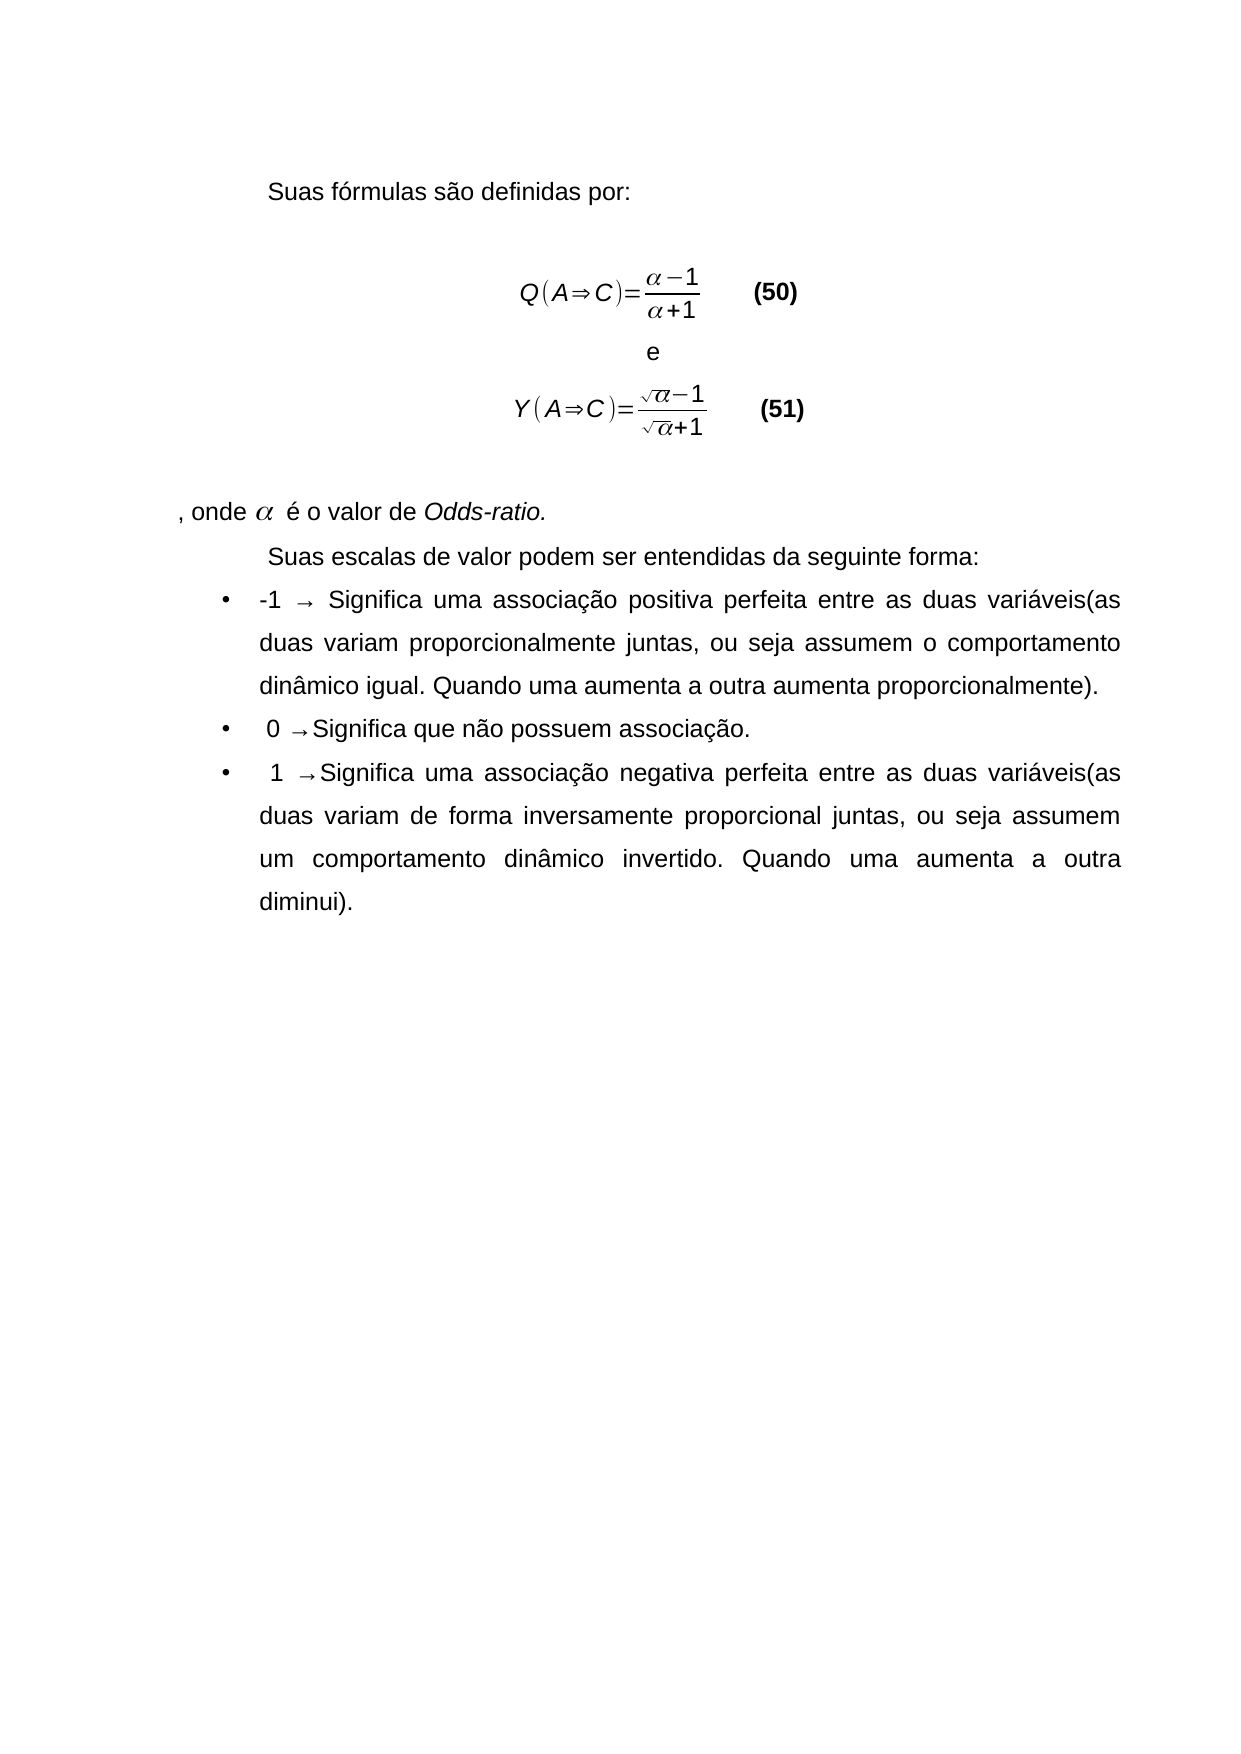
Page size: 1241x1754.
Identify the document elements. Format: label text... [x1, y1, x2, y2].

text e [177, 337, 1122, 366]
text (50) [177, 263, 1122, 323]
text (51) [177, 380, 1122, 440]
text , onde α é o valor de Odds-ratio. [177, 497, 1122, 527]
list -1 → Significa uma associação positiva perfeita entre as duas variáveis(as duas variam proporcionalmente juntas, ou seja assumem o comportamento dinâmico igual. Quando uma aumenta a outra aumenta proporcionalmente). [222, 585, 1122, 700]
text Suas escalas de valor podem ser entendidas da seguinte forma: [177, 542, 1122, 571]
list 0 →Significa que não possuem associação. [222, 714, 1122, 743]
text Suas fórmulas são definidas por: [177, 177, 1122, 206]
list 1 →Significa uma associação negativa perfeita entre as duas variáveis(as duas variam de forma inversamente proporcional juntas, ou seja assumem um comportamento dinâmico invertido. Quando uma aumenta a outra diminui). [222, 758, 1122, 916]
